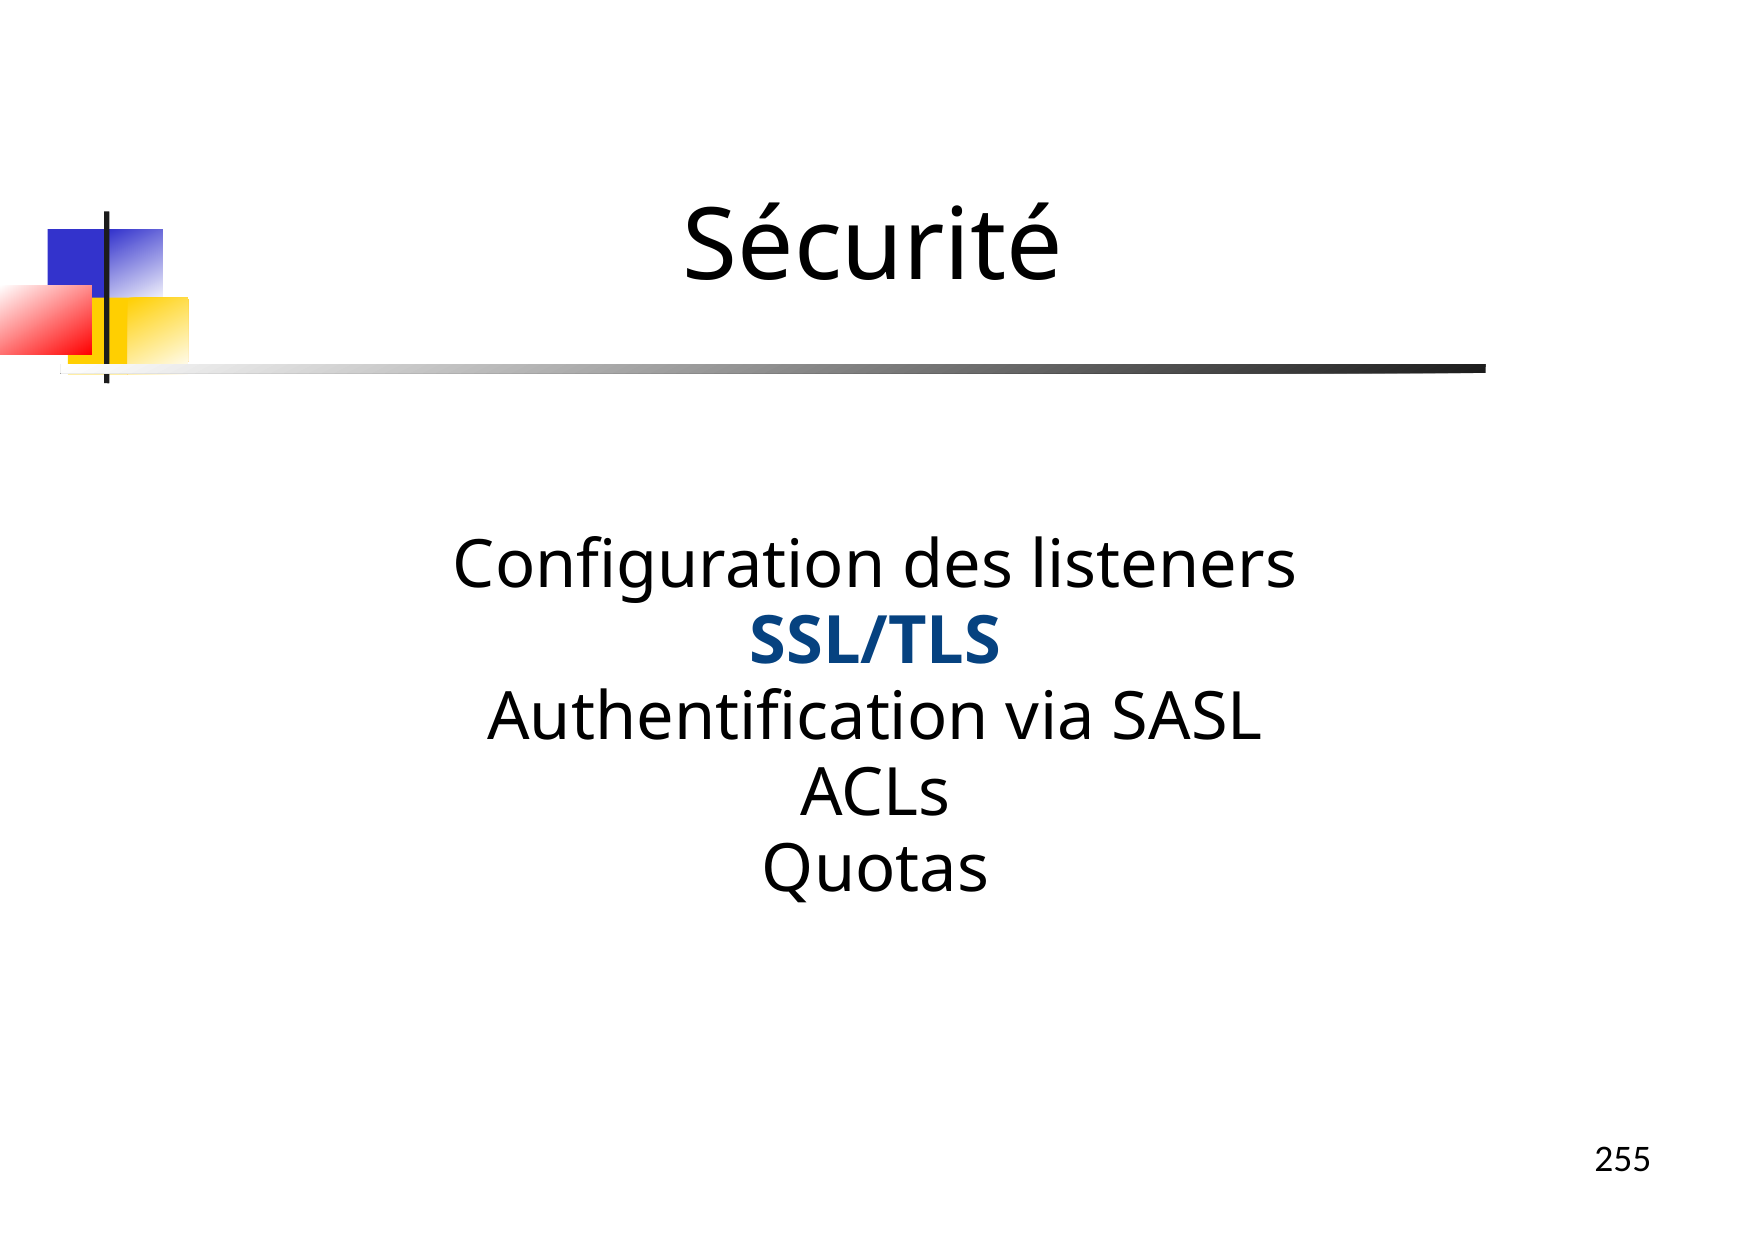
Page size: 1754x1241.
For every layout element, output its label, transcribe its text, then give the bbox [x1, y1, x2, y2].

subtitle Configuration des listeners SSL/TLS Authentification via SASL ACLs Quotas [179, 371, 1567, 1091]
title Sécurité [179, 141, 1567, 349]
